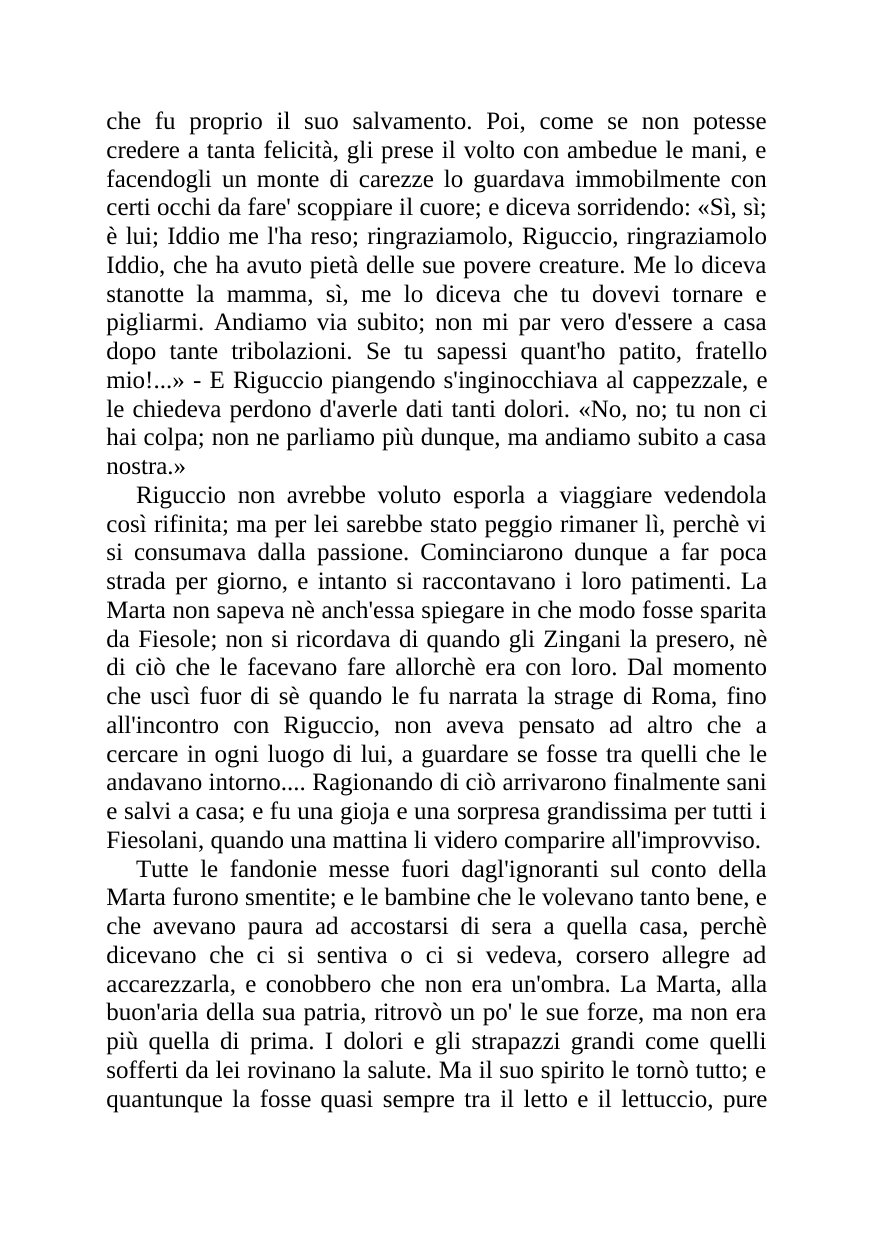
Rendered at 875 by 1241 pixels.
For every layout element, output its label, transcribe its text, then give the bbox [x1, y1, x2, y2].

text che fu proprio il suo salvamento. Poi, come se non potesse credere a tanta felicità, gli prese il volto con ambedue le mani, e facendogli un monte di carezze lo guardava immobilmente con certi occhi da fare' scoppiare il cuore; e diceva sorridendo: «Sì, sì; è lui; Iddio me l'ha reso; ringraziamolo, Riguccio, ringraziamolo Iddio, che ha avuto pietà delle sue povere creature. Me lo diceva stanotte la mamma, sì, me lo diceva che tu dovevi tornare e pigliarmi. Andiamo via subito; non mi par vero d'essere a casa dopo tante tribolazioni. Se tu sapessi quant'ho patito, fratello mio!...» - E Riguccio piangendo s'inginocchiava al cappezzale, e le chiedeva perdono d'averle dati tanti dolori. «No, no; tu non ci hai colpa; non ne parliamo più dunque, ma andiamo subito a casa nostra.» [106, 106, 768, 480]
text Riguccio non avrebbe voluto esporla a viaggiare vedendola così rifinita; ma per lei sarebbe stato peggio rimaner lì, perchè vi si consumava dalla passione. Cominciarono dunque a far poca strada per giorno, e intanto si raccontavano i loro patimenti. La Marta non sapeva nè anch'essa spiegare in che modo fosse sparita da Fiesole; non si ricordava di quando gli Zingani la presero, nè di ciò che le facevano fare allorchè era con loro. Dal momento che uscì fuor di sè quando le fu narrata la strage di Roma, fino all'incontro con Riguccio, non aveva pensato ad altro che a cercare in ogni luogo di lui, a guardare se fosse tra quelli che le andavano intorno.... Ragionando di ciò arrivarono finalmente sani e salvi a casa; e fu una gioja e una sorpresa grandissima per tutti i Fiesolani, quando una mattina li videro comparire all'improvviso. [106, 480, 768, 854]
text Tutte le fandonie messe fuori dagl'ignoranti sul conto della Marta furono smentite; e le bambine che le volevano tanto bene, e che avevano paura ad accostarsi di sera a quella casa, perchè dicevano che ci si sentiva o ci si vedeva, corsero allegre ad accarezzarla, e conobbero che non era un'ombra. La Marta, alla buon'aria della sua patria, ritrovò un po' le sue forze, ma non era più quella di prima. I dolori e gli strapazzi grandi come quelli sofferti da lei rovinano la salute. Ma il suo spirito le tornò tutto; e quantunque la fosse quasi sempre tra il letto e il lettuccio, pure [106, 854, 768, 1112]
